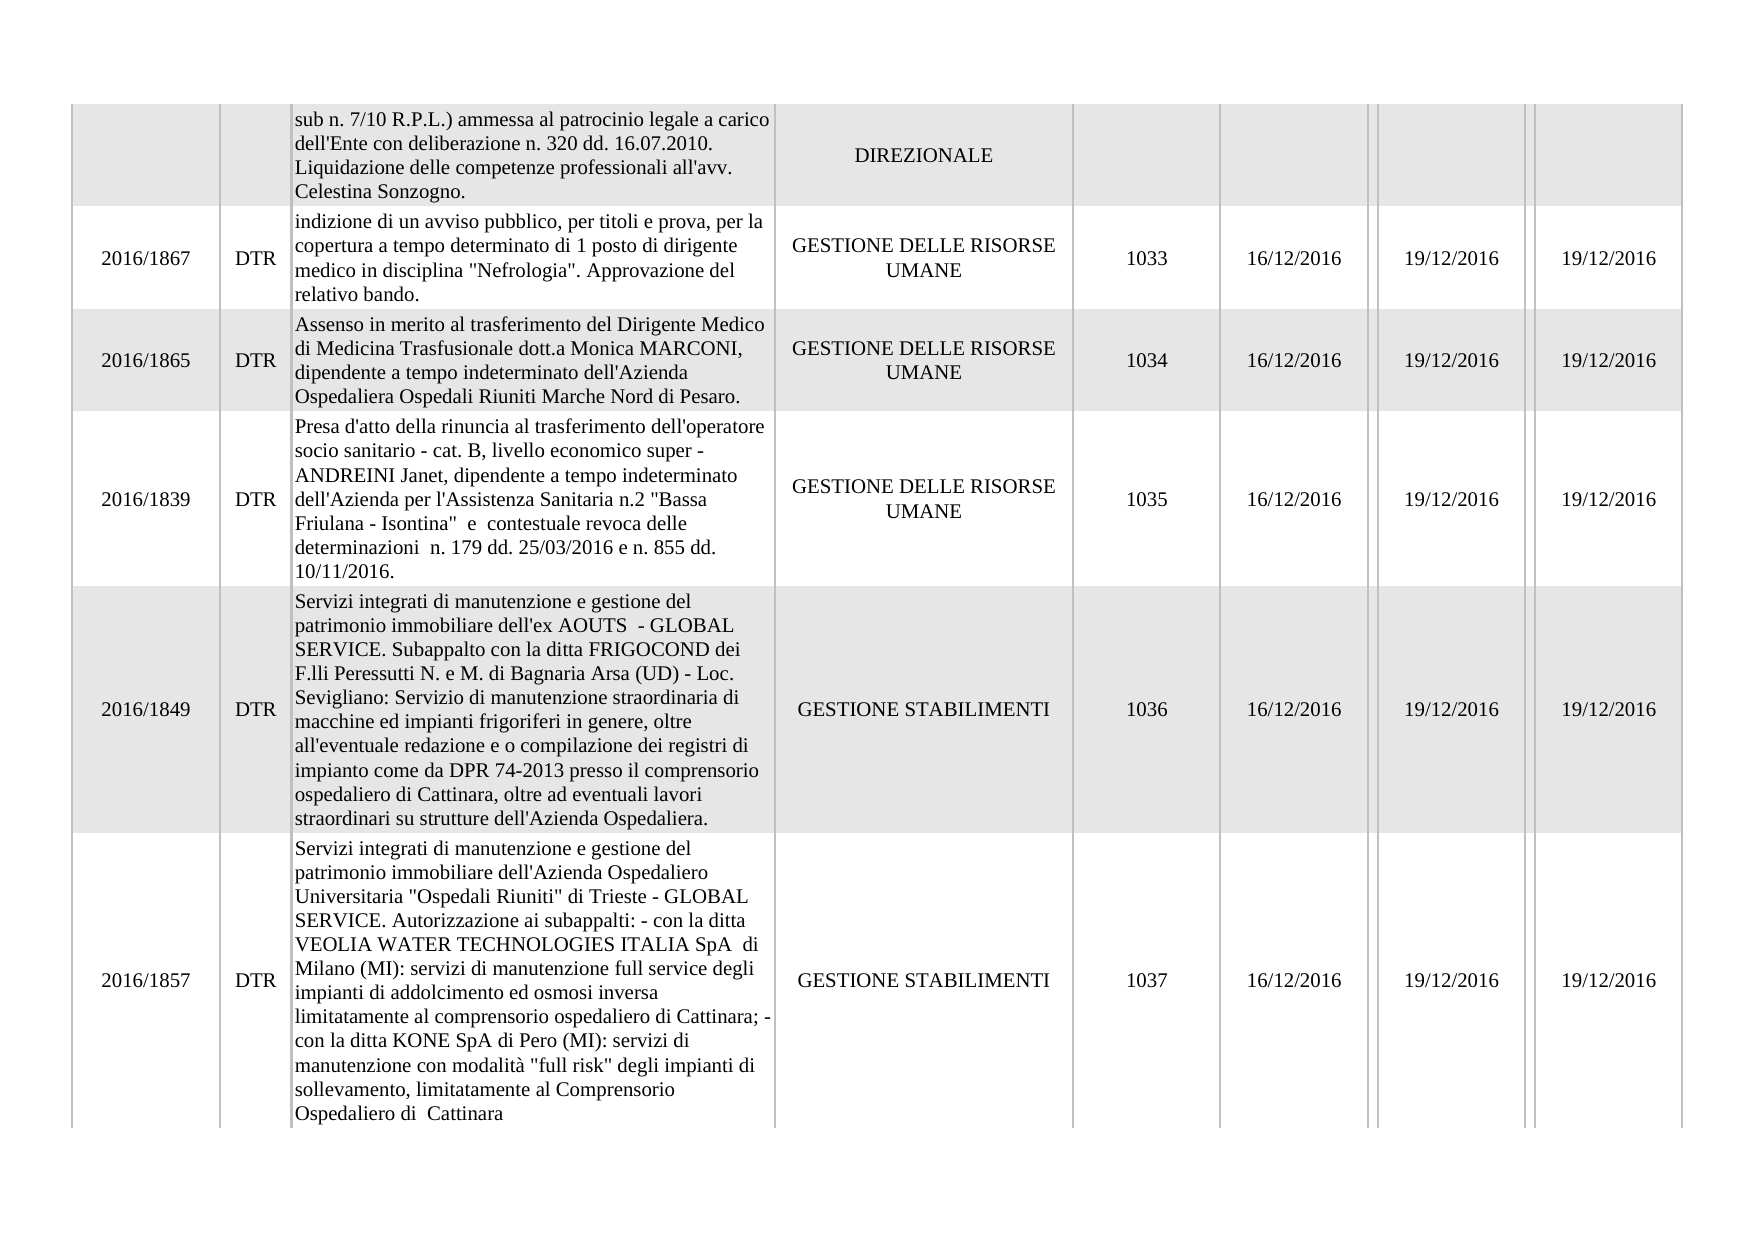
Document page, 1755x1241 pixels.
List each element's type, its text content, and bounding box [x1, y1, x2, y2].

table_cell [221, 104, 290, 206]
table_cell 2016/1865 [73, 309, 219, 411]
table_cell [1369, 833, 1377, 1128]
table_cell Servizi integrati di manutenzione e gestione del patrimonio immobiliare dell'ex AOUTS - GLOBAL SERVICE. Subappalto con la ditta FRIGOCOND dei F.lli Peressutti N. e M. di Bagnaria Arsa (UD) - Loc. Sevigliano: Servizio di manutenzione straordinaria di macchine ed impianti frigoriferi in genere, oltre all'eventuale redazione e o compilazione dei registri di impianto come da DPR 74-2013 presso il comprensorio ospedaliero di Cattinara, oltre ad eventuali lavori straordinari su strutture dell'Azienda Ospedaliera. [293, 586, 774, 833]
table_cell 1035 [1074, 411, 1219, 586]
table_cell 19/12/2016 [1379, 586, 1524, 833]
table_cell 16/12/2016 [1221, 206, 1367, 309]
table_cell [1369, 309, 1377, 411]
table_cell indizione di un avviso pubblico, per titoli e prova, per la copertura a tempo determinato di 1 posto di dirigente medico in disciplina "Nefrologia". Approvazione del relativo bando. [293, 206, 774, 309]
table_cell 19/12/2016 [1536, 206, 1681, 309]
table_cell [1526, 309, 1534, 411]
table_cell DTR [221, 411, 290, 586]
table_cell [1526, 104, 1534, 206]
table_cell [1526, 833, 1534, 1128]
table_cell 19/12/2016 [1379, 309, 1524, 411]
table_cell [1526, 411, 1534, 586]
table_cell 16/12/2016 [1221, 833, 1367, 1128]
table_cell Assenso in merito al trasferimento del Dirigente Medico di Medicina Trasfusionale dott.a Monica MARCONI, dipendente a tempo indeterminato dell'Azienda Ospedaliera Ospedali Riuniti Marche Nord di Pesaro. [293, 309, 774, 411]
table_cell GESTIONE DELLE RISORSE UMANE [776, 411, 1072, 586]
table_cell sub n. 7/10 R.P.L.) ammessa al patrocinio legale a carico dell'Ente con deliberazione n. 320 dd. 16.07.2010. Liquidazione delle competenze professionali all'avv. Celestina Sonzogno. [293, 104, 774, 206]
table_cell [1379, 104, 1524, 206]
table_cell 19/12/2016 [1536, 833, 1681, 1128]
table_cell 19/12/2016 [1379, 411, 1524, 586]
table_cell 19/12/2016 [1379, 206, 1524, 309]
table_cell GESTIONE STABILIMENTI [776, 833, 1072, 1128]
table_cell [1536, 104, 1681, 206]
table_cell DIREZIONALE [776, 104, 1072, 206]
table_cell DTR [221, 586, 290, 833]
table_cell [1526, 206, 1534, 309]
table_cell DTR [221, 309, 290, 411]
table_cell [1221, 104, 1367, 206]
table_cell GESTIONE DELLE RISORSE UMANE [776, 206, 1072, 309]
table_cell 1034 [1074, 309, 1219, 411]
table_cell [73, 104, 219, 206]
table_cell DTR [221, 206, 290, 309]
table_cell 1037 [1074, 833, 1219, 1128]
table_cell 2016/1839 [73, 411, 219, 586]
table_cell 19/12/2016 [1536, 411, 1681, 586]
table_cell DTR [221, 833, 290, 1128]
table_cell 16/12/2016 [1221, 586, 1367, 833]
table_cell 1033 [1074, 206, 1219, 309]
table_cell [1526, 586, 1534, 833]
table_cell [1369, 586, 1377, 833]
table_cell 2016/1867 [73, 206, 219, 309]
table_cell [1369, 411, 1377, 586]
table_cell 2016/1849 [73, 586, 219, 833]
table_cell Servizi integrati di manutenzione e gestione del patrimonio immobiliare dell'Azienda Ospedaliero Universitaria "Ospedali Riuniti" di Trieste - GLOBAL SERVICE. Autorizzazione ai subappalti: - con la ditta VEOLIA WATER TECHNOLOGIES ITALIA SpA di Milano (MI): servizi di manutenzione full service degli impianti di addolcimento ed osmosi inversa limitatamente al comprensorio ospedaliero di Cattinara; - con la ditta KONE SpA di Pero (MI): servizi di manutenzione con modalità "full risk" degli impianti di sollevamento, limitatamente al Comprensorio Ospedaliero di Cattinara [293, 833, 774, 1128]
table_cell GESTIONE DELLE RISORSE UMANE [776, 309, 1072, 411]
table_cell [1369, 104, 1377, 206]
table_cell [1369, 206, 1377, 309]
table_cell 19/12/2016 [1536, 309, 1681, 411]
table_cell 19/12/2016 [1379, 833, 1524, 1128]
table_cell GESTIONE STABILIMENTI [776, 586, 1072, 833]
table_cell [1074, 104, 1219, 206]
table_cell 1036 [1074, 586, 1219, 833]
table_cell 16/12/2016 [1221, 309, 1367, 411]
table_cell 19/12/2016 [1536, 586, 1681, 833]
table_cell 2016/1857 [73, 833, 219, 1128]
table_cell 16/12/2016 [1221, 411, 1367, 586]
table_cell Presa d'atto della rinuncia al trasferimento dell'operatore socio sanitario - cat. B, livello economico super - ANDREINI Janet, dipendente a tempo indeterminato dell'Azienda per l'Assistenza Sanitaria n.2 "Bassa Friulana - Isontina" e contestuale revoca delle determinazioni n. 179 dd. 25/03/2016 e n. 855 dd. 10/11/2016. [293, 411, 774, 586]
